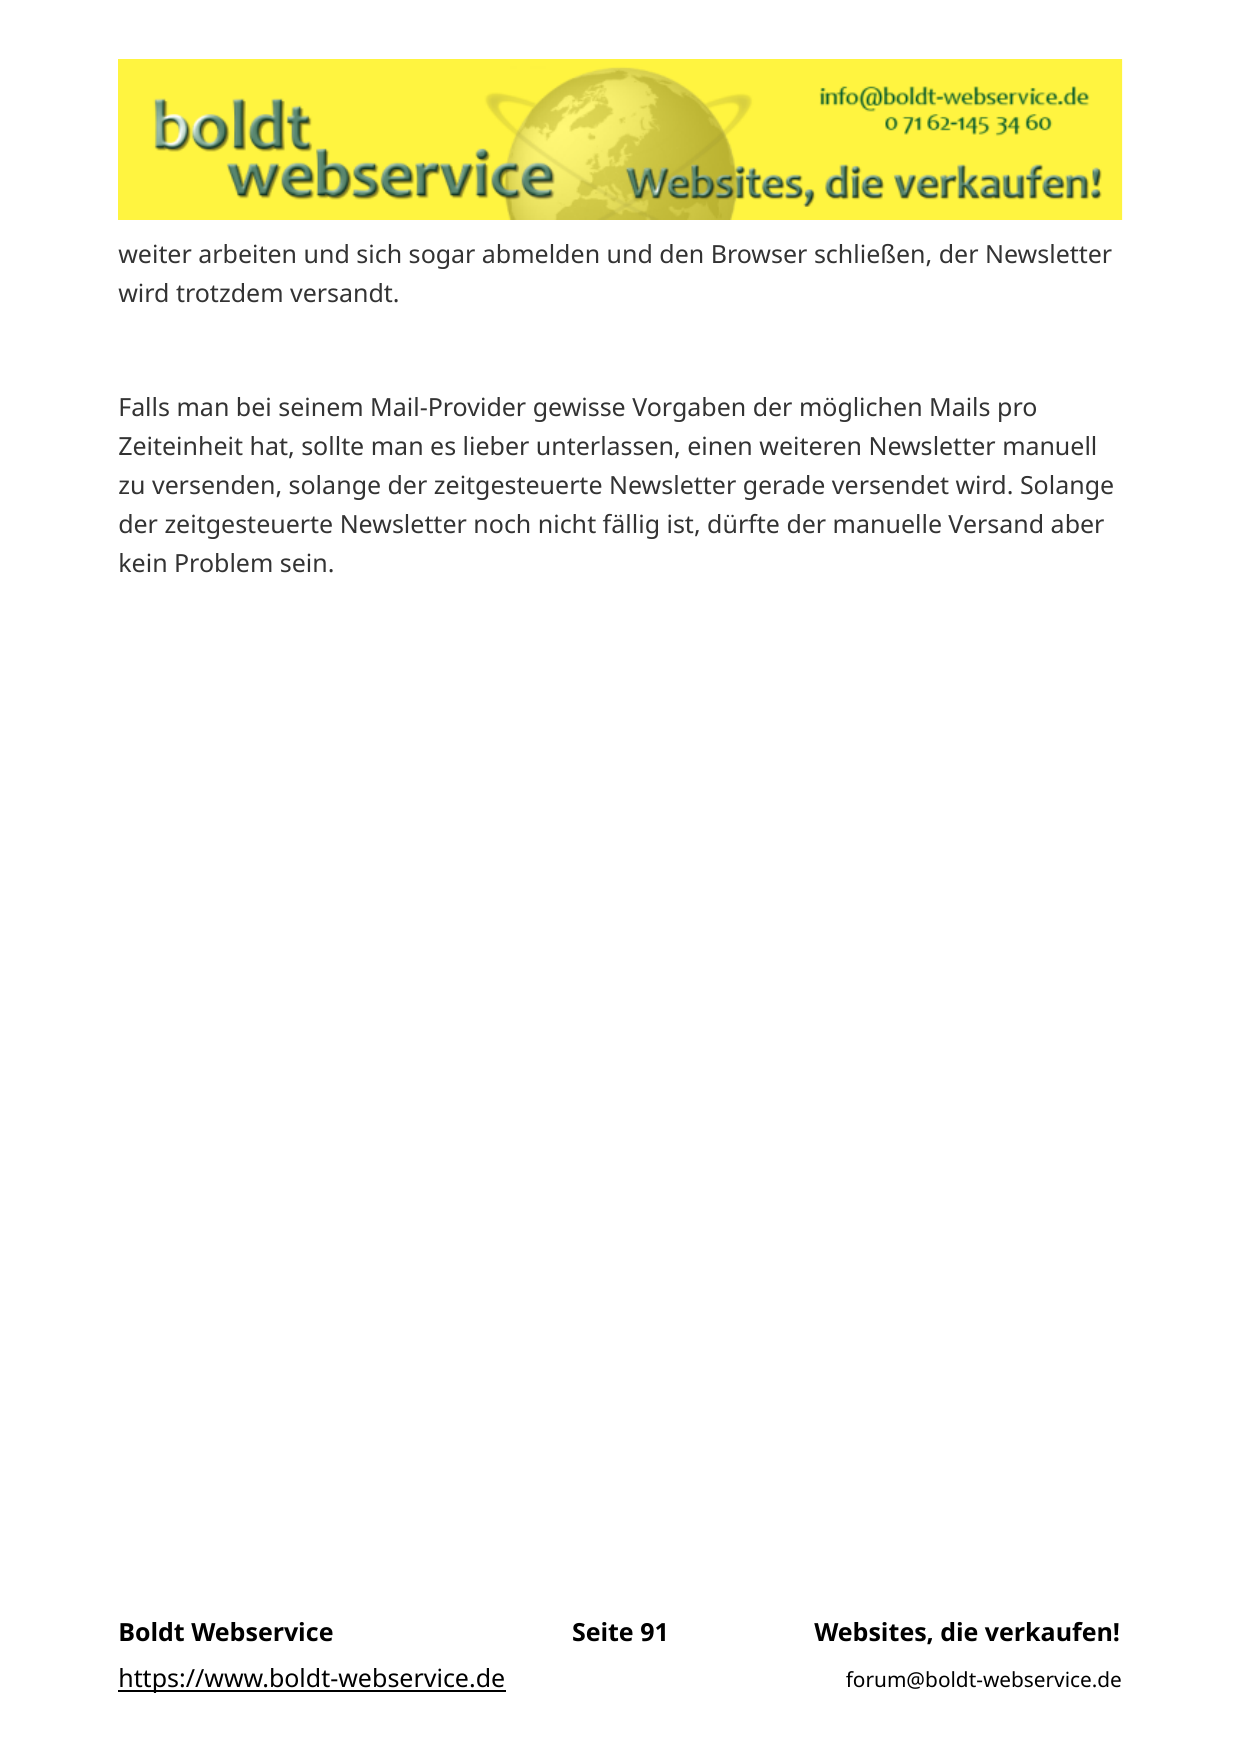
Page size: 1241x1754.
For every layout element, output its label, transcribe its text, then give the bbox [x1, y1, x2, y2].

text weiter arbeiten und sich sogar abmelden und den Browser schließen, der Newsletter wird trotzdem versandt. [118, 236, 1122, 309]
text Falls man bei seinem Mail-Provider gewisse Vorgaben der möglichen Mails pro Zeiteinheit hat, sollte man es lieber unterlassen, einen weiteren Newsletter manuell zu versenden, solange der zeitgesteuerte Newsletter gerade versendet wird. Solange der zeitgesteuerte Newsletter noch nicht fällig ist, dürfte der manuelle Versand aber kein Problem sein. [118, 389, 1122, 580]
picture [118, 59, 1123, 220]
